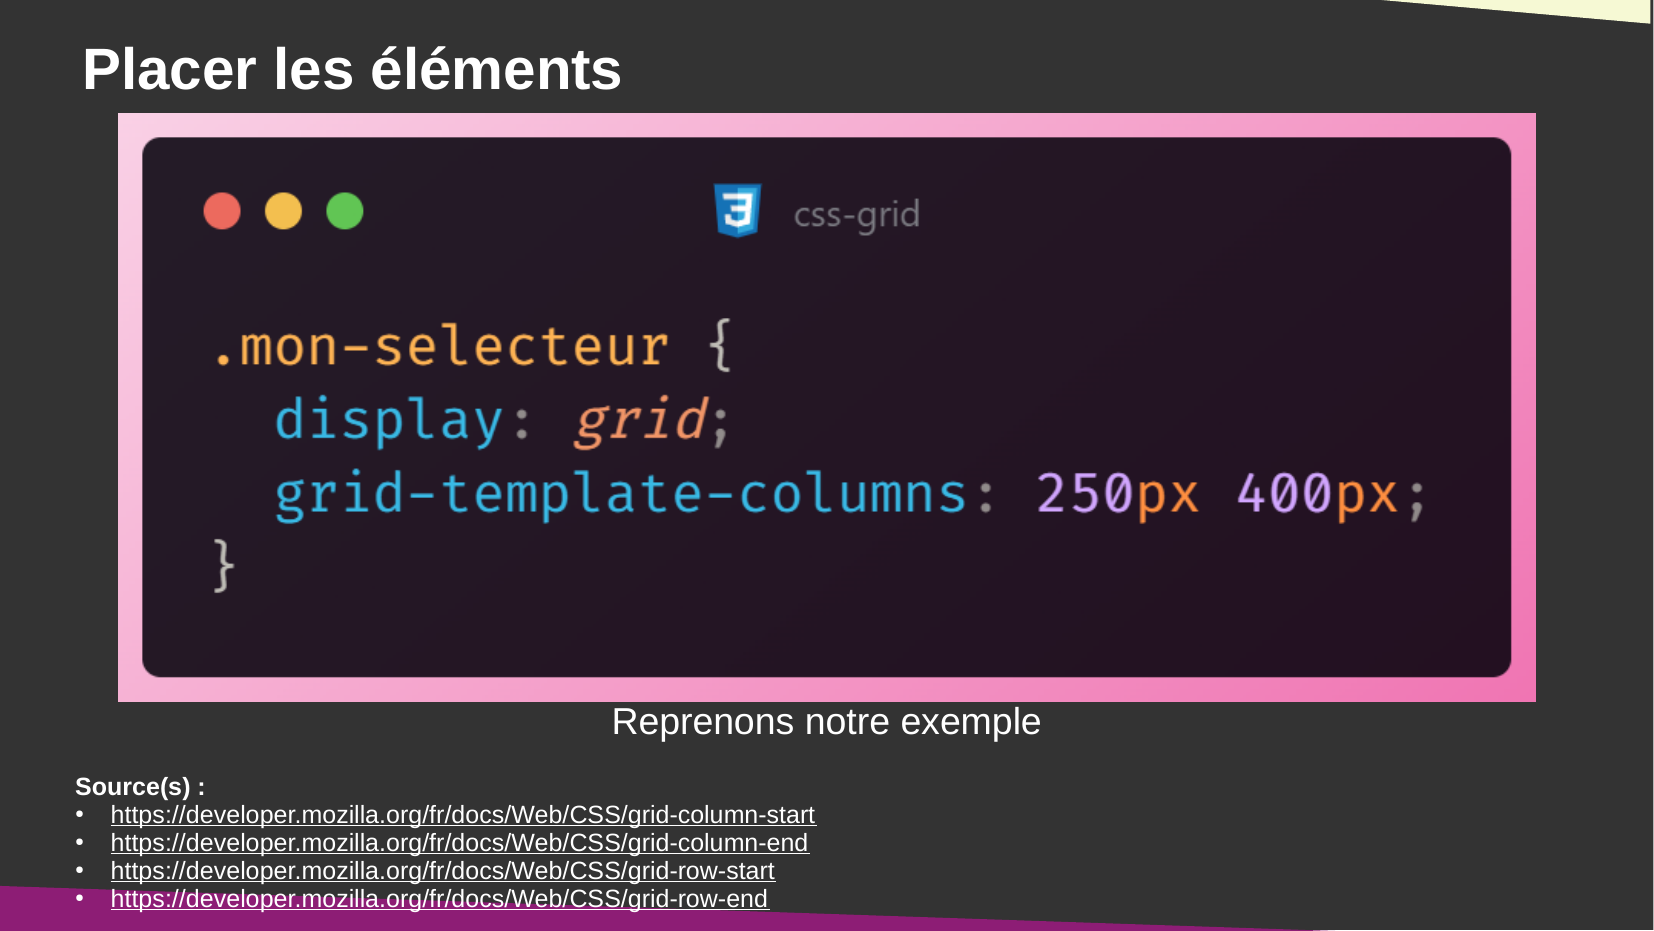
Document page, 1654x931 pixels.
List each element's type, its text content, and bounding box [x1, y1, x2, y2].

text_box [0, 885, 1336, 931]
picture [118, 113, 1536, 692]
text_box Reprenons notre exemple [118, 692, 1536, 765]
text_box [1381, 0, 1651, 24]
title Placer les éléments [82, 37, 1571, 122]
text_box Source(s) : https://developer.mozilla.org/fr/docs/Web/CSS/grid-column-start https://developer.mozilla.org/fr/docs/Web/CSS/grid-column-end https://developer.mozilla.org/fr/docs/Web/CSS/grid-row-start https://developer.mozilla.org/fr/docs/Web/CSS/grid-row-end [60, 765, 1546, 920]
